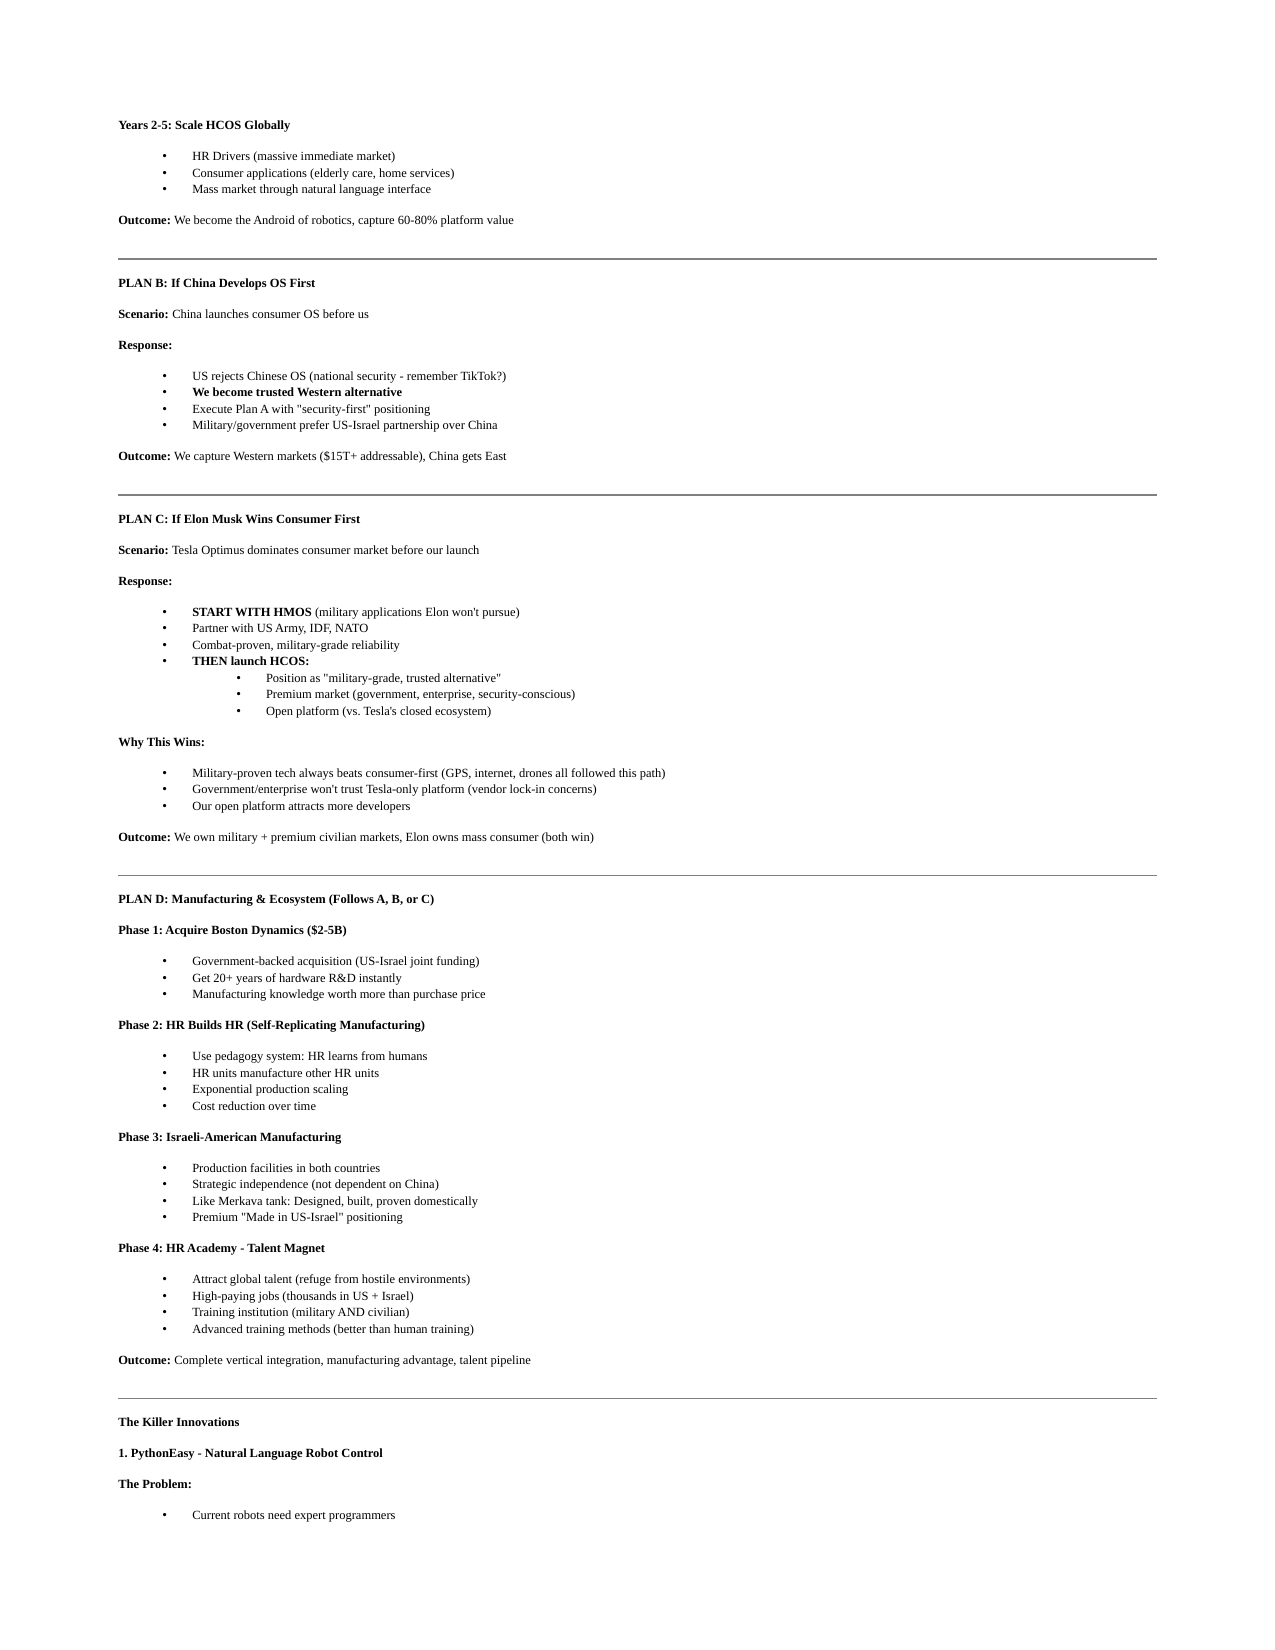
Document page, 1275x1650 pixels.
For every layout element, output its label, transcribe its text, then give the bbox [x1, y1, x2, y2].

text The Problem: [118, 1477, 1157, 1491]
text Outcome: We capture Western markets ($15T+ addressable), China gets East [118, 449, 1157, 463]
text Years 2-5: Scale HCOS Globally [118, 118, 1157, 132]
list Advanced training methods (better than human training) [162, 1321, 1157, 1336]
list Combat-proven, military-grade reliability [162, 638, 1157, 652]
list Get 20+ years of hardware R&D instantly [162, 971, 1157, 985]
text Phase 1: Acquire Boston Dynamics ($2-5B) [118, 923, 1157, 937]
list Training institution (military AND civilian) [162, 1305, 1157, 1319]
list HR Drivers (massive immediate market) [162, 149, 1157, 163]
list THEN launch HCOS: [162, 654, 1157, 668]
list Our open platform attracts more developers [162, 798, 1157, 813]
text Phase 2: HR Builds HR (Self-Replicating Manufacturing) [118, 1018, 1157, 1032]
list US rejects Chinese OS (national security - remember TikTok?) [162, 369, 1157, 383]
text Phase 4: HR Academy - Talent Magnet [118, 1241, 1157, 1255]
list Execute Plan A with "security-first" positioning [162, 402, 1157, 416]
list Mass market through natural language interface [162, 182, 1157, 196]
list Attract global talent (refuge from hostile environments) [162, 1272, 1157, 1286]
list Military-proven tech always beats consumer-first (GPS, internet, drones all followed this path) [162, 766, 1157, 780]
list Exponential production scaling [162, 1082, 1157, 1096]
list We become trusted Western alternative [162, 385, 1157, 399]
list Like Merkava tank: Designed, built, proven domestically [162, 1193, 1157, 1208]
subtitle The Killer Innovations [118, 1415, 1157, 1429]
list Current robots need expert programmers [162, 1508, 1157, 1522]
list Use pedagogy system: HR learns from humans [162, 1049, 1157, 1063]
list Production facilities in both countries [162, 1161, 1157, 1175]
list START WITH HMOS (military applications Elon won't pursue) [162, 605, 1157, 619]
subtitle PLAN D: Manufacturing & Ecosystem (Follows A, B, or C) [118, 892, 1157, 906]
text Why This Wins: [118, 734, 1157, 749]
list Position as "military-grade, trusted alternative" [236, 671, 1157, 685]
subtitle 1. PythonEasy - Natural Language Robot Control [118, 1446, 1157, 1460]
text Scenario: China launches consumer OS before us [118, 307, 1157, 321]
text Phase 3: Israeli-American Manufacturing [118, 1129, 1157, 1144]
list HR units manufacture other HR units [162, 1066, 1157, 1080]
list Strategic independence (not dependent on China) [162, 1177, 1157, 1191]
list Premium market (government, enterprise, security-conscious) [236, 687, 1157, 701]
list Partner with US Army, IDF, NATO [162, 621, 1157, 636]
list Military/government prefer US-Israel partnership over China [162, 418, 1157, 432]
text Response: [118, 574, 1157, 588]
text Scenario: Tesla Optimus dominates consumer market before our launch [118, 543, 1157, 557]
list Cost reduction over time [162, 1098, 1157, 1113]
text Response: [118, 338, 1157, 352]
text Outcome: Complete vertical integration, manufacturing advantage, talent pipeline [118, 1352, 1157, 1367]
list High-paying jobs (thousands in US + Israel) [162, 1288, 1157, 1303]
list Open platform (vs. Tesla's closed ecosystem) [236, 703, 1157, 718]
subtitle PLAN B: If China Develops OS First [118, 276, 1157, 290]
text Outcome: We become the Android of robotics, capture 60-80% platform value [118, 213, 1157, 227]
list Government/enterprise won't trust Tesla-only platform (vendor lock-in concerns) [162, 782, 1157, 796]
list Premium "Made in US-Israel" positioning [162, 1210, 1157, 1224]
list Consumer applications (elderly care, home services) [162, 166, 1157, 180]
list Manufacturing knowledge worth more than purchase price [162, 987, 1157, 1001]
text Outcome: We own military + premium civilian markets, Elon owns mass consumer (both win) [118, 829, 1157, 844]
subtitle PLAN C: If Elon Musk Wins Consumer First [118, 512, 1157, 526]
list Government-backed acquisition (US-Israel joint funding) [162, 954, 1157, 968]
